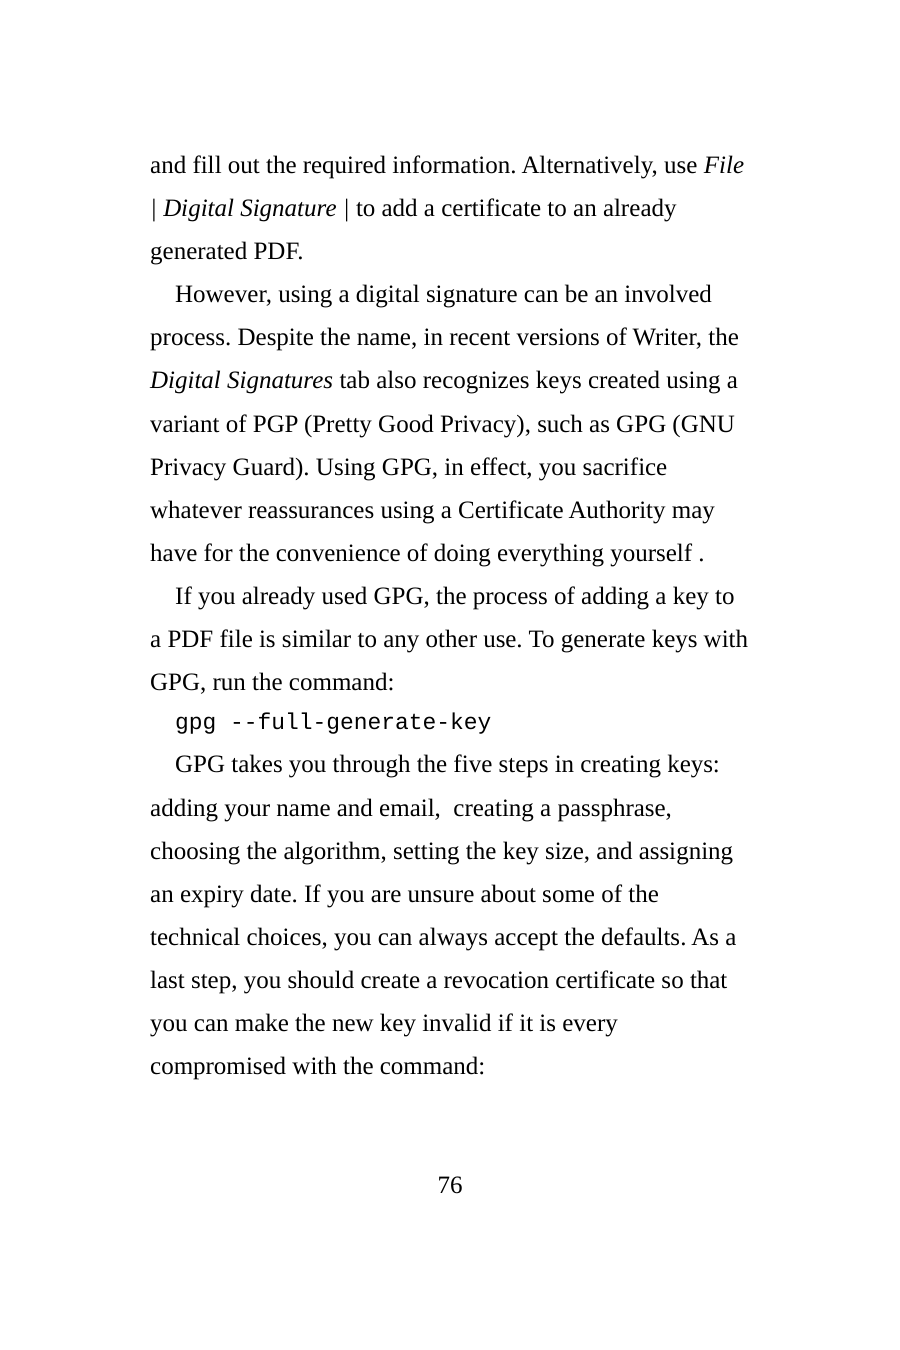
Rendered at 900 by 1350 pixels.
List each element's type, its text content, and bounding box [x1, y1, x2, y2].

text gpg --full-generate-key [150, 711, 750, 737]
text and fill out the required information. Alternatively, use File | Digital Signature | to add a certificate to an already generated PDF. [150, 150, 750, 265]
text If you already used GPG, the process of adding a key to a PDF file is similar to any other use. To generate keys with GPG, run the command: [150, 581, 750, 696]
text However, using a digital signature can be an involved process. Despite the name, in recent versions of Writer, the Digital Signatures tab also recognizes keys created using a variant of PGP (Pretty Good Privacy), such as GPG (GNU Privacy Guard). Using GPG, in effect, you sacrifice whatever reassurances using a Certificate Authority may have for the convenience of doing everything yourself . [150, 279, 750, 567]
text GPG takes you through the five steps in creating keys: adding your name and email, creating a passphrase, choosing the algorithm, setting the key size, and assigning an expiry date. If you are unsure about some of the technical choices, you can always accept the defaults. As a last step, you should create a revocation certificate so that you can make the new key invalid if it is every compromised with the command: [150, 749, 750, 1080]
